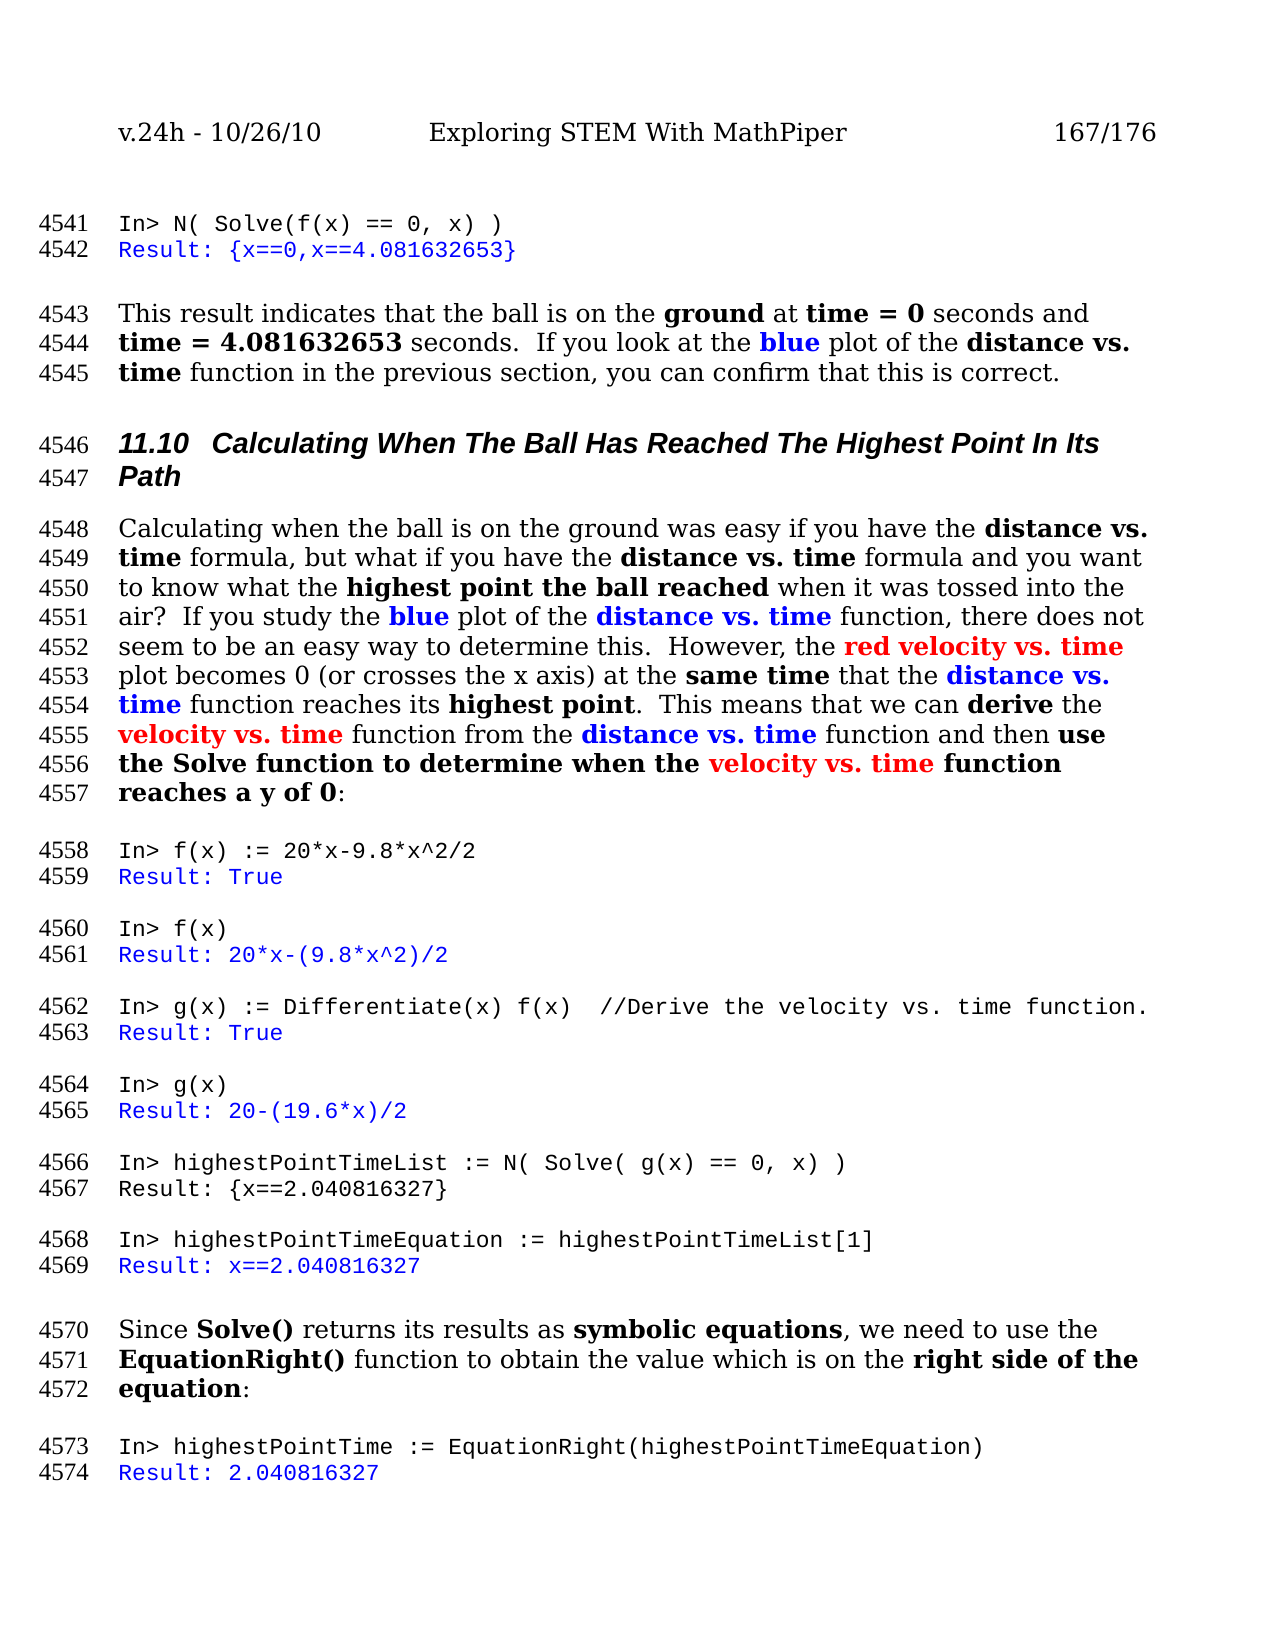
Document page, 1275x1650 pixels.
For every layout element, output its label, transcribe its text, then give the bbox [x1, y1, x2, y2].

text In> g(x) := Differentiate(x) f(x) //Derive the velocity vs. time function. [118, 995, 1157, 1021]
text In> highestPointTimeEquation := highestPointTimeList[1] [118, 1229, 1157, 1255]
text Since Solve() returns its results as symbolic equations, we need to use the EquationRight() function to obtain the value which is on the right side of the equation: [118, 1316, 1157, 1404]
text Result: True [118, 1021, 1157, 1047]
text Result: 20-(19.6*x)/2 [118, 1099, 1157, 1125]
text This result indicates that the ball is on the ground at time = 0 seconds and time = 4.081632653 seconds. If you look at the blue plot of the distance vs. time function in the previous section, you can confirm that this is correct. [118, 299, 1157, 387]
text Result: 20*x-(9.8*x^2)/2 [118, 943, 1157, 969]
text In> g(x) [118, 1073, 1157, 1099]
text In> f(x) := 20*x-9.8*x^2/2 [118, 840, 1157, 866]
subtitle Calculating When The Ball Has Reached The Highest Point In Its Path [118, 426, 1157, 493]
text Result: 2.040816327 [118, 1462, 1157, 1487]
text Calculating when the ball is on the ground was easy if you have the distance vs. time formula, but what if you have the distance vs. time formula and you want to know what the highest point the ball reached when it was tossed into the air? If you study the blue plot of the distance vs. time function, there does not seem to be an easy way to determine this. However, the red velocity vs. time plot becomes 0 (or crosses the x axis) at the same time that the distance vs. time function reaches its highest point. This means that we can derive the velocity vs. time function from the distance vs. time function and then use the Solve function to determine when the velocity vs. time function reaches a y of 0: [118, 514, 1157, 808]
text Result: True [118, 866, 1157, 892]
text In> highestPointTime := EquationRight(highestPointTimeEquation) [118, 1436, 1157, 1462]
text In> N( Solve(f(x) == 0, x) ) [118, 212, 1157, 238]
text Result: {x==0,x==4.081632653} [118, 238, 1157, 264]
text In> highestPointTimeList := N( Solve( g(x) == 0, x) ) [118, 1151, 1157, 1177]
text Result: x==2.040816327 [118, 1255, 1157, 1281]
text In> f(x) [118, 917, 1157, 943]
text Result: {x==2.040816327} [118, 1177, 1157, 1203]
